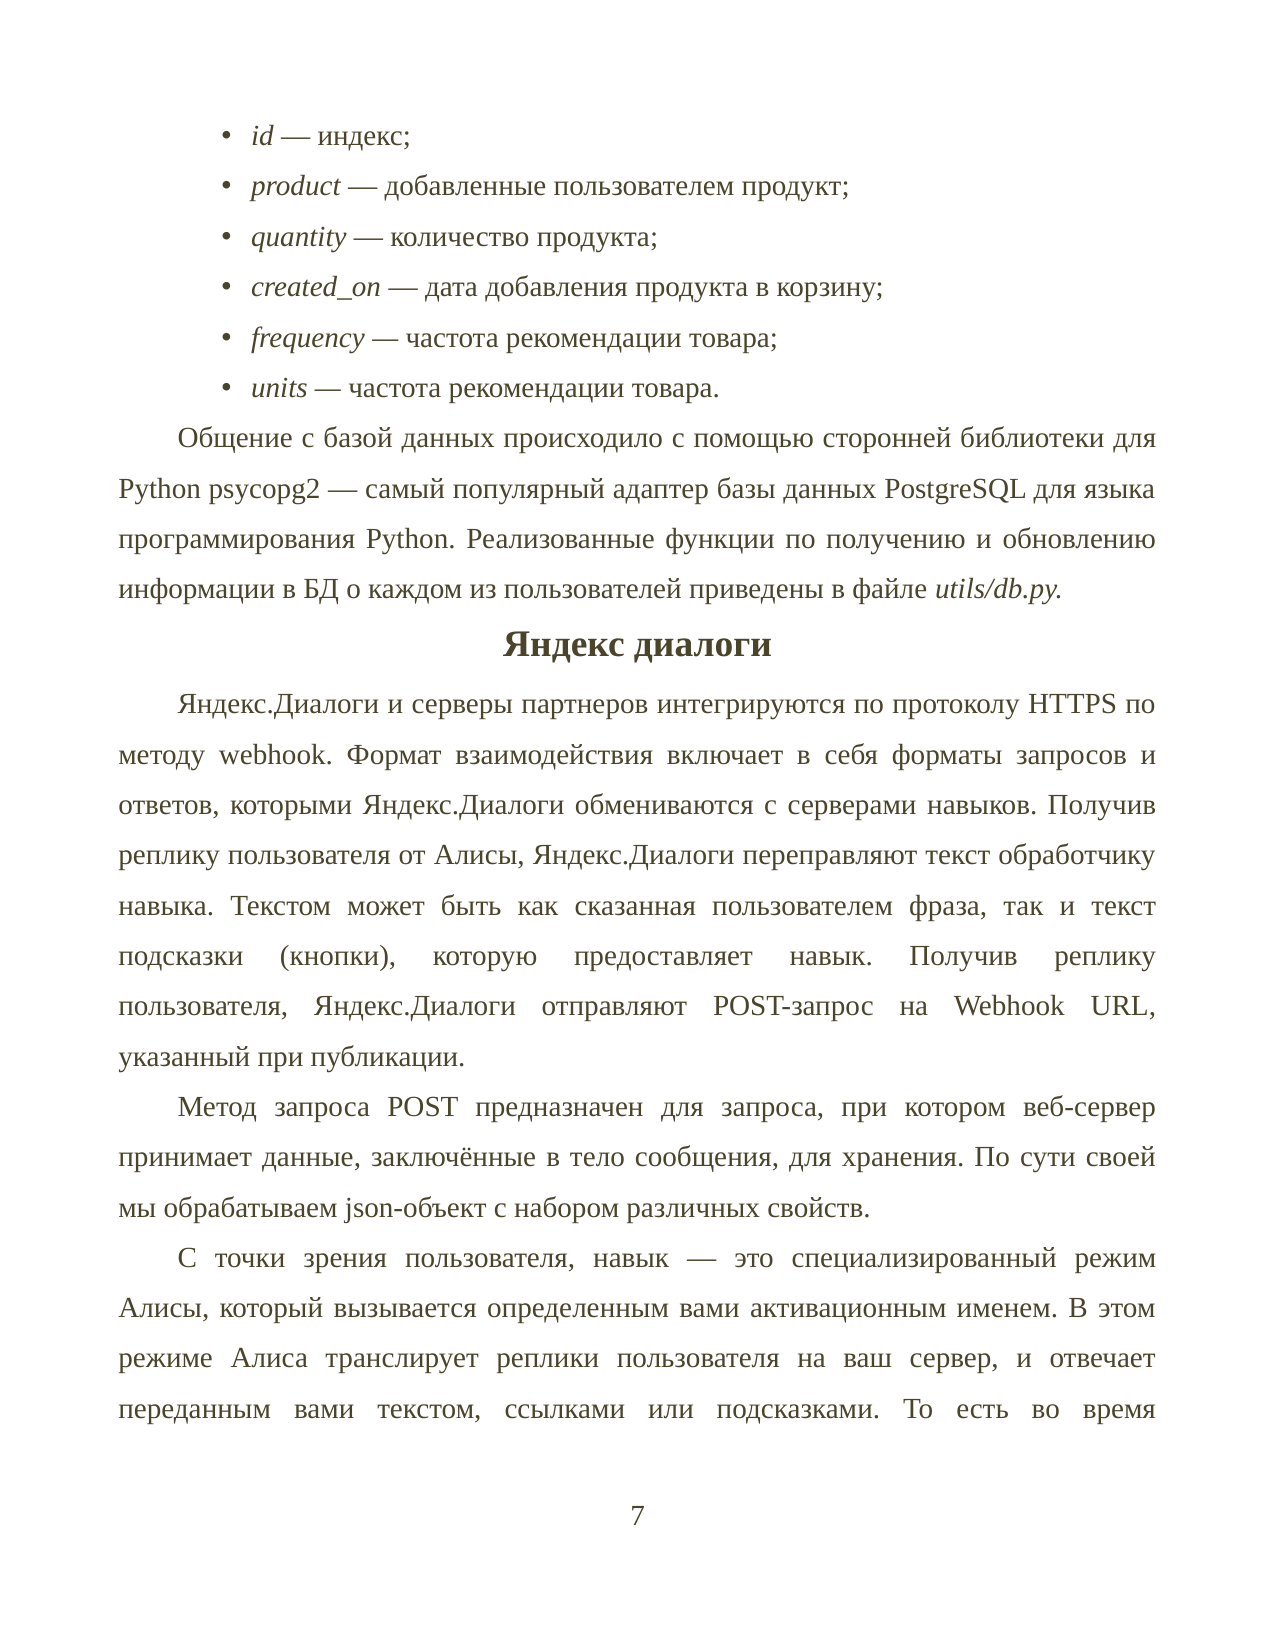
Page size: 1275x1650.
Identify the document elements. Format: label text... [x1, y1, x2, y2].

list frequency — частота рекомендации товара; [162, 320, 1157, 353]
subtitle Яндекс диалоги [118, 622, 1157, 665]
text С точки зрения пользователя, навык — это специализированный режим Алисы, который вызывается определенным вами активационным именем. В этом режиме Алиса транслирует реплики пользователя на ваш сервер, и отвечает переданным вами текстом, ссылками или подсказками. То есть во время [118, 1240, 1157, 1424]
text Общение с базой данных происходило с помощью сторонней библиотеки для Python psycopg2 — самый популярный адаптер базы данных PostgreSQL для языка программирования Python. Реализованные функции по получению и обновлению информации в БД о каждом из пользователей приведены в файле utils/db.py. [118, 421, 1157, 605]
text Яндекс.Диалоги и серверы партнеров интегрируются по протоколу HTTPS по методу webhook. Формат взаимодействия включает в себя форматы запросов и ответов, которыми Яндекс.Диалоги обмениваются с серверами навыков. Получив реплику пользователя от Алисы, Яндекс.Диалоги переправляют текст обработчику навыка. Текстом может быть как сказанная пользователем фраза, так и текст подсказки (кнопки), которую предоставляет навык. Получив реплику пользователя, Яндекс.Диалоги отправляют POST-запрос на Webhook URL, указанный при публикации. [118, 687, 1157, 1072]
list product — добавленные пользователем продукт; [162, 168, 1157, 202]
list id — индекс; [162, 118, 1157, 152]
text Метод запроса POST предназначен для запроса, при котором веб-сервер принимает данные, заключённые в тело сообщения, для хранения. По сути своей мы обрабатываем json-объект с набором различных свойств. [118, 1089, 1157, 1223]
list units — частота рекомендации товара. [162, 370, 1157, 404]
list created_on — дата добавления продукта в корзину; [162, 269, 1157, 303]
list quantity — количество продукта; [162, 219, 1157, 253]
